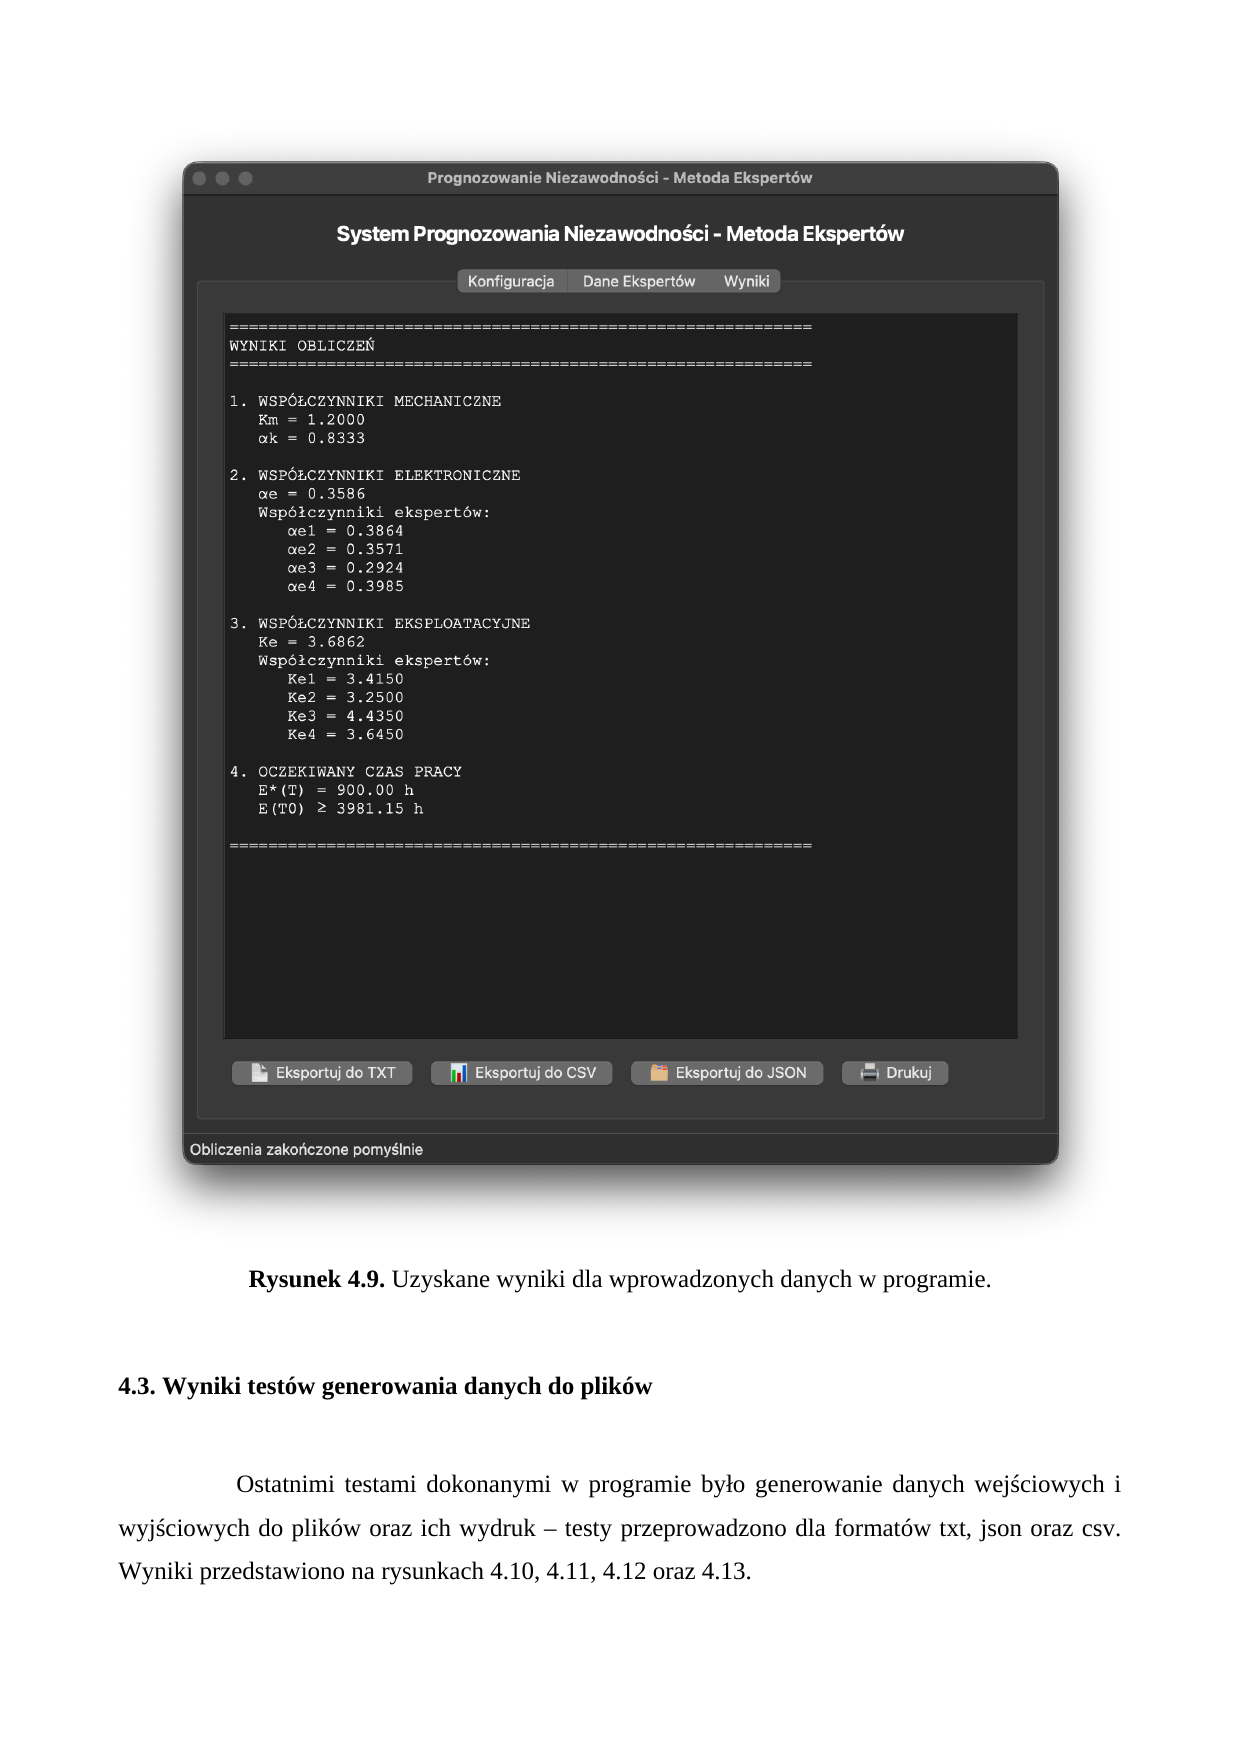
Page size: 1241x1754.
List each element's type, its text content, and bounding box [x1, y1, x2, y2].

text Ostatnimi testami dokonanymi w programie było generowanie danych wejściowych i wyjściowych do plików oraz ich wydruk – testy przeprowadzono dla formatów txt, json oraz csv. Wyniki przedstawiono na rysunkach 4.10, 4.11, 4.12 oraz 4.13. [118, 1469, 1122, 1584]
picture [118, 118, 1123, 1250]
text Rysunek 4.9. Uzyskane wyniki dla wprowadzonych danych w programie. [118, 1264, 1122, 1292]
subtitle 4.3. Wyniki testów generowania danych do plików [118, 1371, 1122, 1399]
